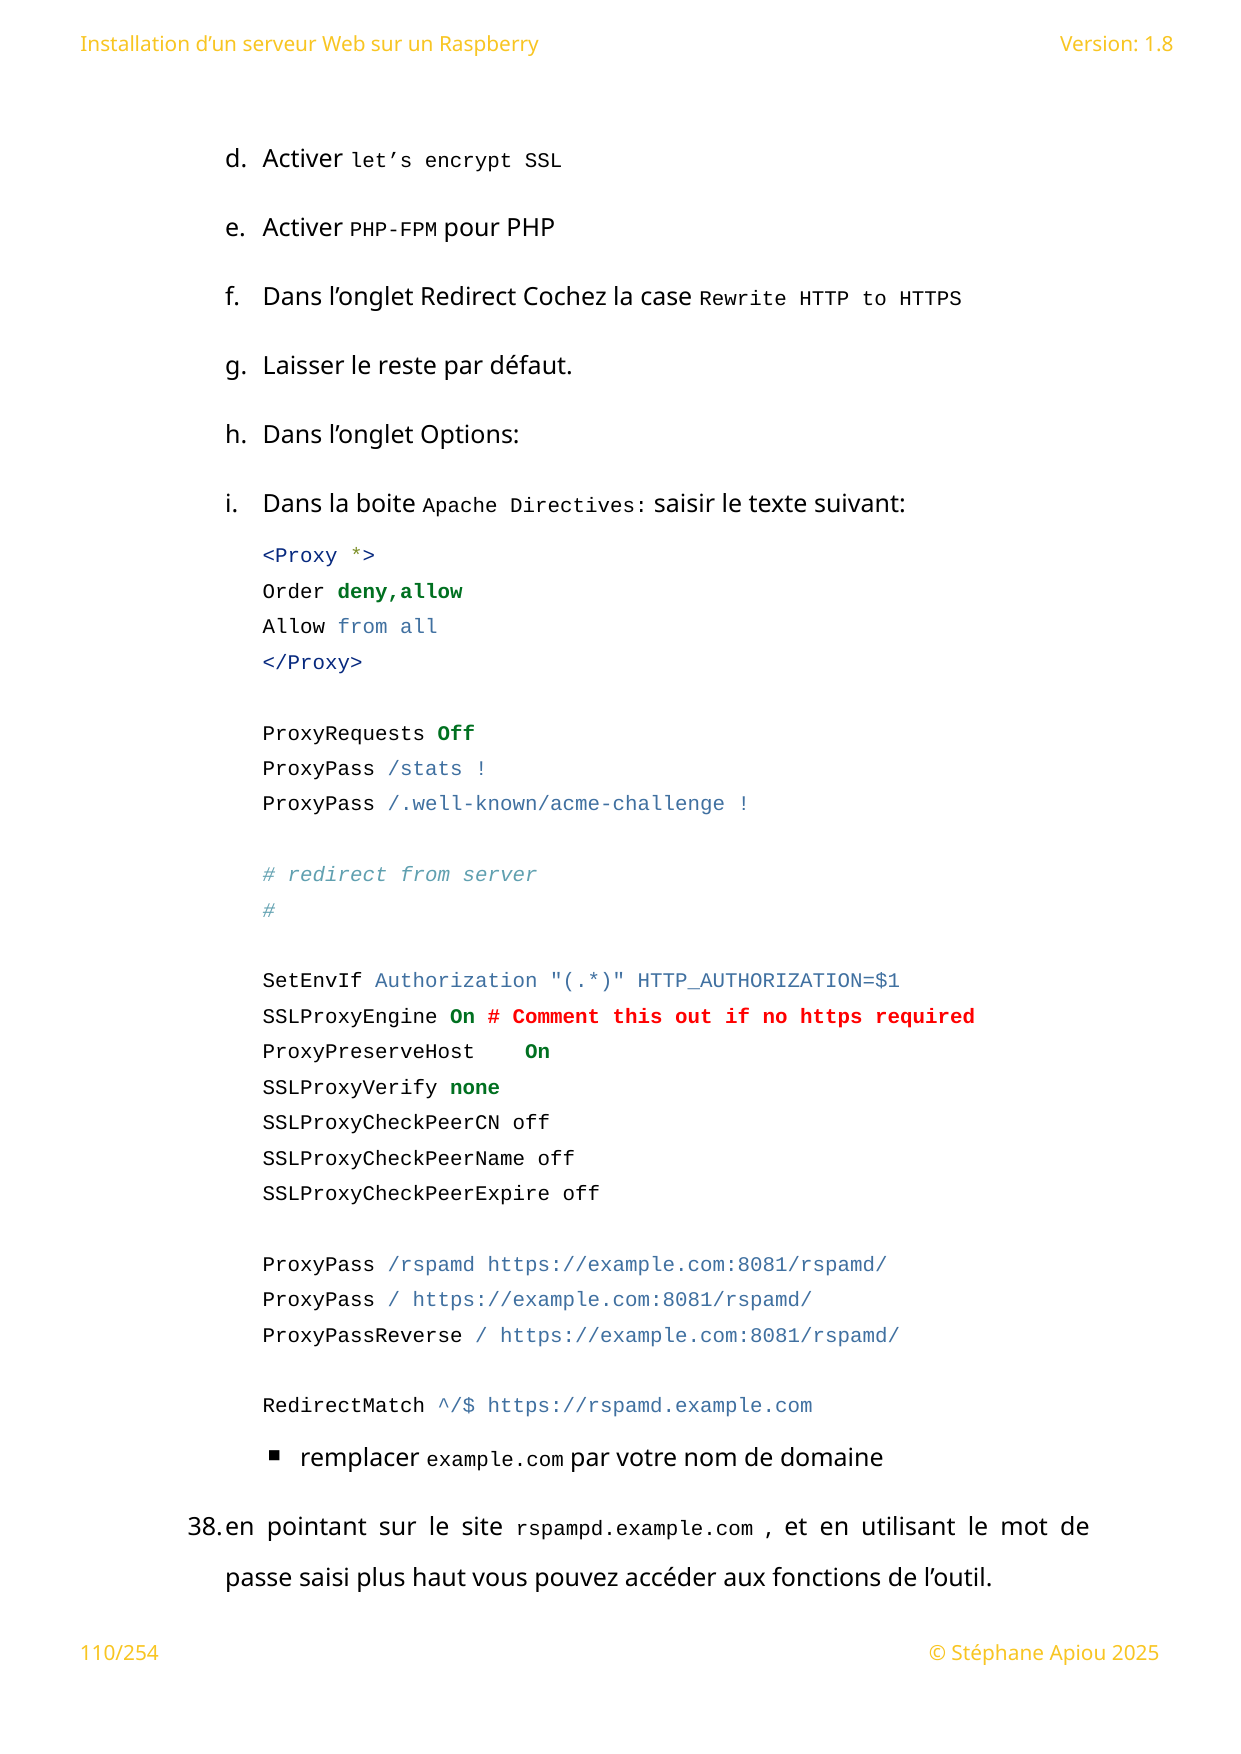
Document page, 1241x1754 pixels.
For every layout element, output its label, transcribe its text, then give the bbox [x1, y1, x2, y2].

list ProxyPass / https://example.com:8081/rspamd/ [225, 1289, 1090, 1313]
list SSLProxyCheckPeerName off [225, 1148, 1090, 1171]
list Dans l’onglet Redirect Cochez la case Rewrite HTTP to HTTPS [225, 279, 1090, 313]
list Allow from all [225, 616, 1090, 640]
list ProxyPass /rspamd https://example.com:8081/rspamd/ [225, 1254, 1090, 1277]
list # [225, 900, 1090, 923]
list ProxyPreserveHost On [225, 1041, 1090, 1065]
list SetEnvIf Authorization "(.*)" HTTP_AUTHORIZATION=$1 [225, 971, 1090, 994]
list ProxyPass /stats ! [225, 758, 1090, 782]
list SSLProxyVerify none [225, 1077, 1090, 1100]
list Activer PHP-FPM pour PHP [225, 210, 1090, 244]
list ProxyPassReverse / https://example.com:8081/rspamd/ [225, 1325, 1090, 1348]
list </Proxy> [225, 652, 1090, 675]
list SSLProxyCheckPeerExpire off [225, 1183, 1090, 1207]
list Order deny,allow [225, 581, 1090, 604]
list <Proxy *> [225, 546, 1090, 569]
list Laisser le reste par défaut. [225, 348, 1090, 382]
list # redirect from server [225, 864, 1090, 888]
list ProxyRequests Off [225, 723, 1090, 746]
list SSLProxyEngine On # Comment this out if no https required [225, 1006, 1090, 1029]
list Activer let’s encrypt SSL [225, 141, 1090, 175]
list remplacer example.com par votre nom de domaine [262, 1440, 1090, 1474]
list en pointant sur le site rspampd.example.com , et en utilisant le mot de passe saisi plus haut vous pouvez accéder aux fonctions de l’outil. [187, 1509, 1090, 1594]
list Dans la boite Apache Directives: saisir le texte suivant: [225, 486, 1090, 519]
list RedirectMatch ^/$ https://rspamd.example.com [225, 1396, 1090, 1419]
list ProxyPass /.well-known/acme-challenge ! [225, 793, 1090, 817]
list SSLProxyCheckPeerCN off [225, 1112, 1090, 1136]
list Dans l’onglet Options: [225, 417, 1090, 451]
